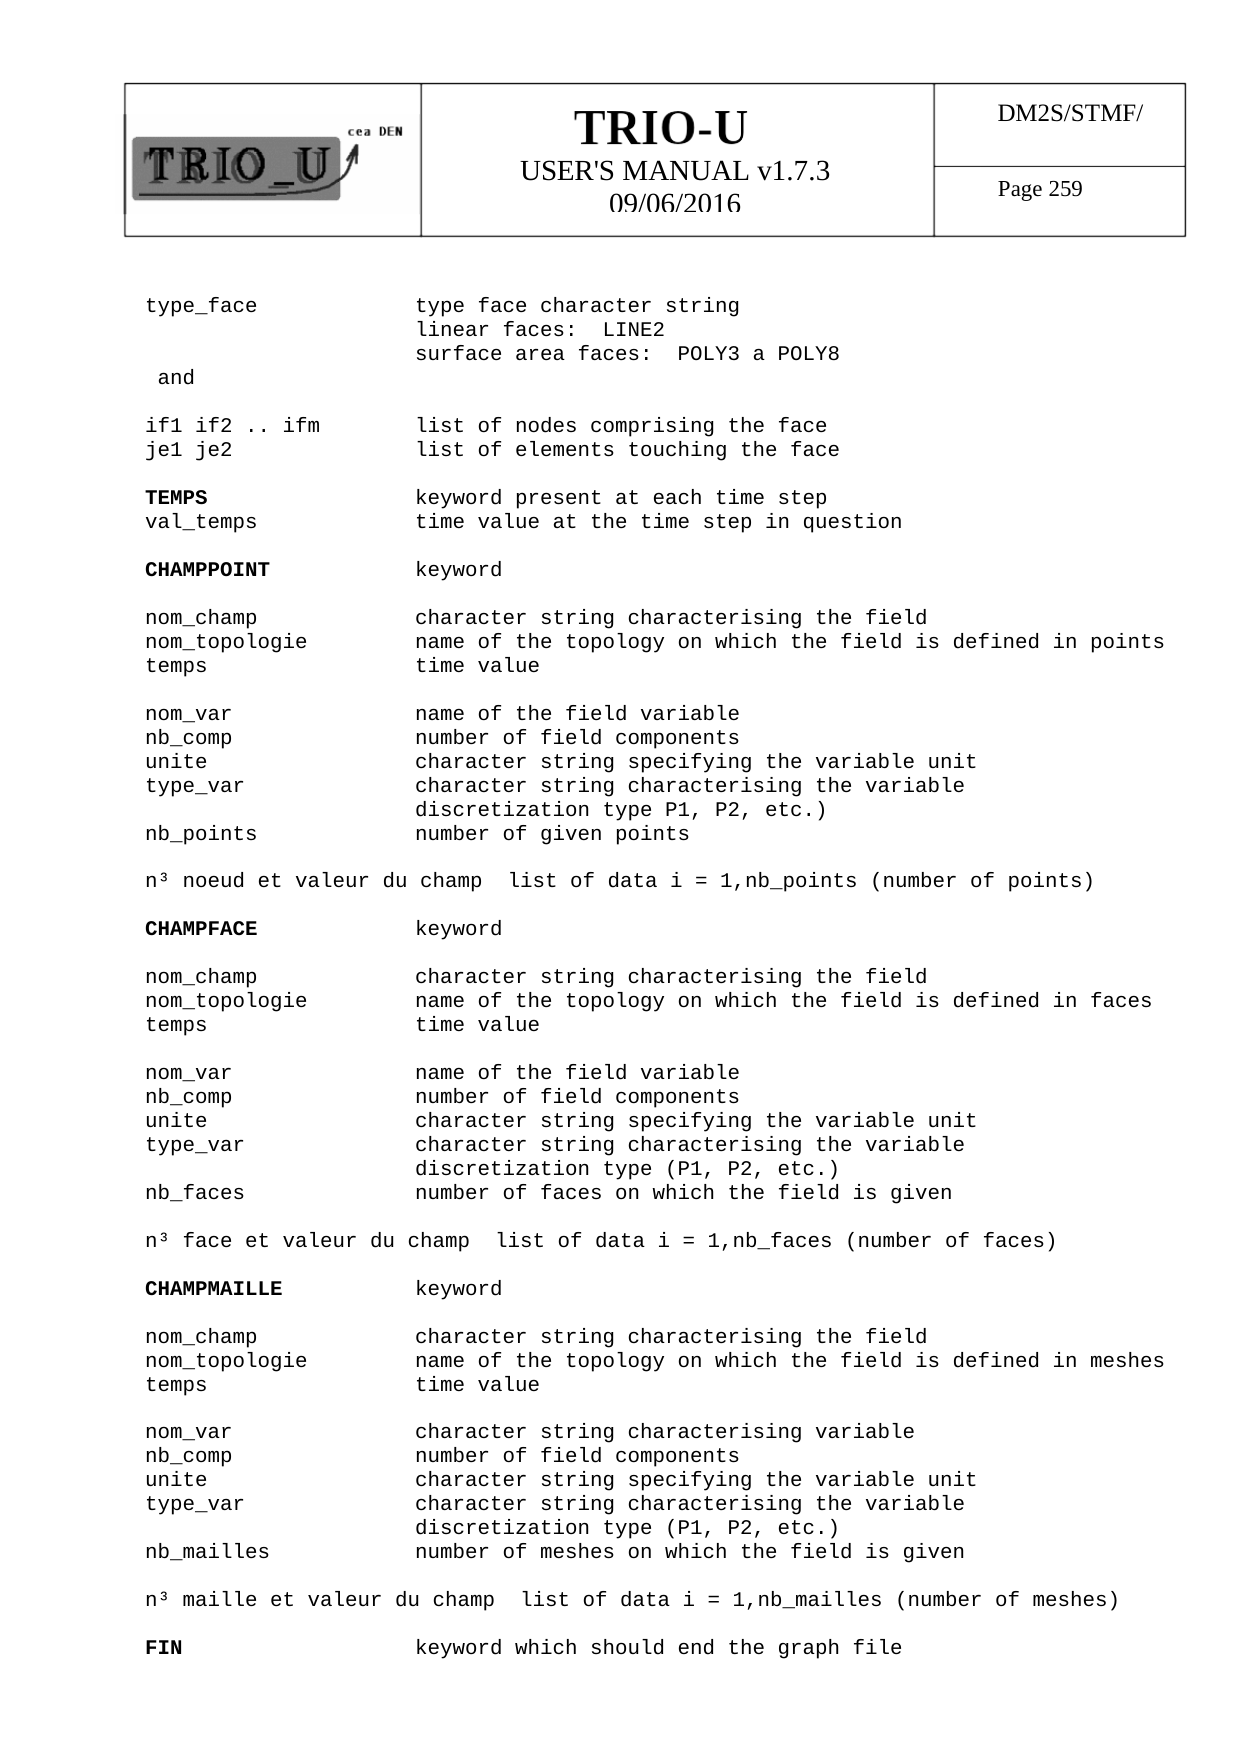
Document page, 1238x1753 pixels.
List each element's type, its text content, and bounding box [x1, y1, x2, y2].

text val_temps time value at the time step in question [115, 511, 1196, 535]
text temps time value [115, 1014, 1196, 1038]
text je1 je2 list of elements touching the face [115, 439, 1196, 463]
text type_var character string characterising the variable [115, 1493, 1196, 1517]
text nb_mailles number of meshes on which the field is given [115, 1541, 1196, 1565]
text nom_champ character string characterising the field [115, 1326, 1196, 1349]
text nb_faces number of faces on which the field is given [115, 1182, 1196, 1206]
text nb_comp number of field components [115, 1086, 1196, 1110]
text discretization type P1, P2, etc.) [115, 798, 1196, 822]
text nb_comp number of field components [115, 1445, 1196, 1469]
text unite character string specifying the variable unit [115, 751, 1196, 774]
text n³ noeud et valeur du champ list of data i = 1,nb_points (number of points) [115, 870, 1196, 894]
text nom_topologie name of the topology on which the field is defined in meshes [115, 1349, 1196, 1373]
text CHAMPMAILLE keyword [115, 1278, 1196, 1302]
text temps time value [115, 1373, 1196, 1397]
text surface area faces: POLY3 a POLY8 [115, 343, 1196, 367]
text nom_var character string characterising variable [115, 1421, 1196, 1445]
text TEMPS keyword present at each time step [115, 487, 1196, 511]
text discretization type (P1, P2, etc.) [115, 1158, 1196, 1182]
text n³ maille et valeur du champ list of data i = 1,nb_mailles (number of meshes) [115, 1589, 1196, 1613]
text linear faces: LINE2 [115, 319, 1196, 343]
text FIN keyword which should end the graph file [115, 1637, 1196, 1661]
text nom_topologie name of the topology on which the field is defined in faces [115, 990, 1196, 1014]
text and [115, 367, 1196, 391]
text nb_comp number of field components [115, 727, 1196, 751]
text type_var character string characterising the variable [115, 774, 1196, 798]
text temps time value [115, 655, 1196, 679]
text type_var character string characterising the variable [115, 1134, 1196, 1158]
text nom_var name of the field variable [115, 1062, 1196, 1086]
text CHAMPFACE keyword [115, 918, 1196, 942]
text nom_champ character string characterising the field [115, 607, 1196, 631]
text nb_points number of given points [115, 822, 1196, 846]
text unite character string specifying the variable unit [115, 1469, 1196, 1493]
text discretization type (P1, P2, etc.) [115, 1517, 1196, 1541]
text if1 if2 .. ifm list of nodes comprising the face [115, 415, 1196, 439]
text nom_topologie name of the topology on which the field is defined in points [115, 631, 1196, 655]
text unite character string specifying the variable unit [115, 1110, 1196, 1134]
text CHAMPPOINT keyword [115, 559, 1196, 583]
text nom_var name of the field variable [115, 703, 1196, 727]
text nom_champ character string characterising the field [115, 966, 1196, 990]
text n³ face et valeur du champ list of data i = 1,nb_faces (number of faces) [115, 1230, 1196, 1254]
text type_face type face character string [115, 295, 1196, 319]
